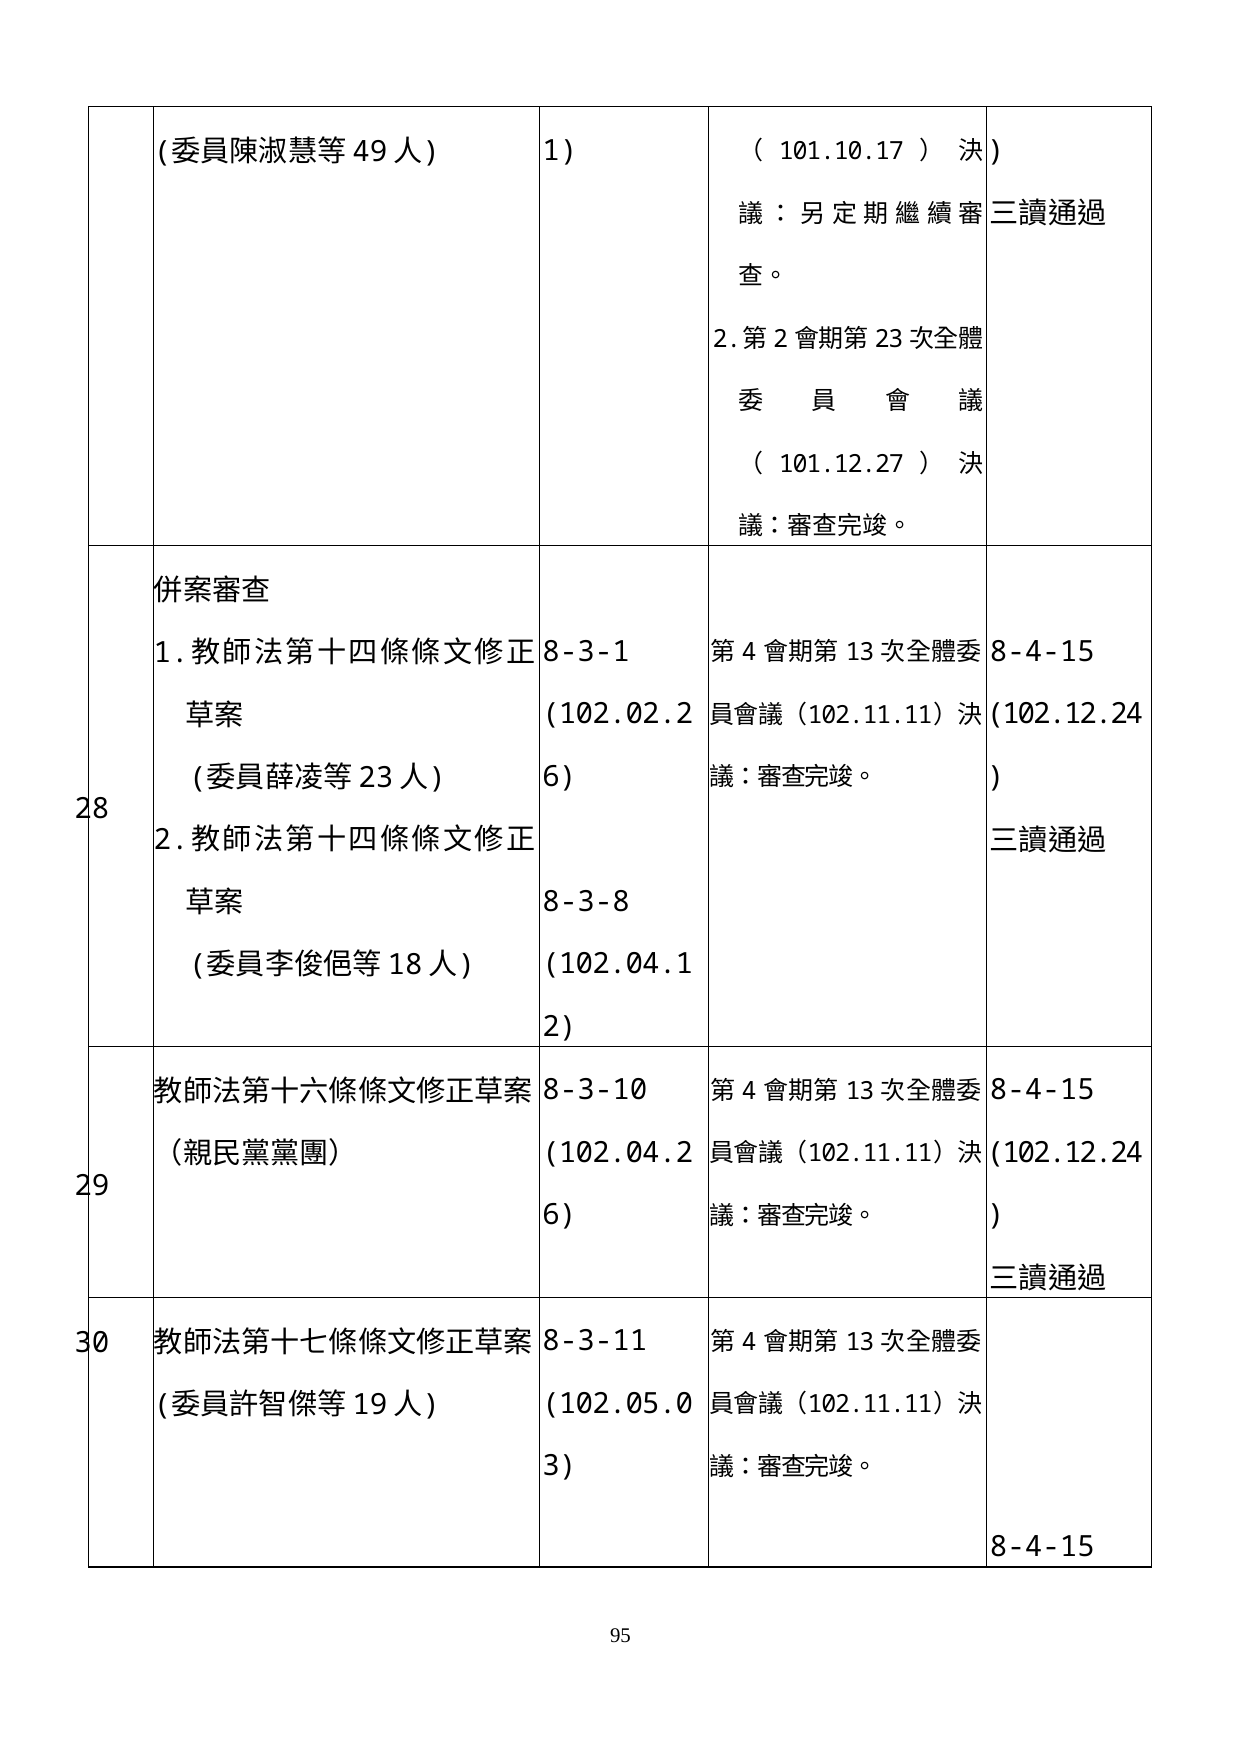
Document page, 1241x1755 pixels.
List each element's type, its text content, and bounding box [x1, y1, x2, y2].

table_cell 教師法第十六條條文修正草案 （親民黨黨團） [154, 1047, 539, 1297]
table_cell 1) [540, 107, 708, 544]
table_cell 8-4-15 [987, 1298, 1151, 1566]
table_cell 8-3-1 (102.02.26) 8-3-8 (102.04.12) [540, 546, 708, 1046]
table_cell 8-3-11 (102.05.03) [540, 1298, 708, 1566]
table_cell 第4會期第13次全體委員會議（102.11.11）決議：審查完竣。 [709, 546, 986, 1046]
table_cell [89, 107, 153, 544]
table_cell 8-4-15 (102.12.24) 三讀通過 [987, 546, 1151, 1046]
table_cell [89, 1047, 153, 1297]
table_cell 8-3-10 (102.04.26) [540, 1047, 708, 1297]
table_cell 第4會期第13次全體委員會議（102.11.11）決議：審查完竣。 [709, 1047, 986, 1297]
table_cell 併案審查 1.教師法第十四條條文修正草案 (委員薛凌等23人) 2.教師法第十四條條文修正草案 (委員李俊俋等18人) [154, 546, 539, 1046]
table_cell [89, 1298, 153, 1566]
table_cell 教師法第十七條條文修正草案 (委員許智傑等19人) [154, 1298, 539, 1566]
table_cell [89, 546, 153, 1046]
table_cell （101.10.17）決議：另定期繼續審查。 2.第2會期第23次全體委員會議（101.12.27）決議：審查完竣。 [709, 107, 986, 544]
table_cell 第4會期第13次全體委員會議（102.11.11）決議：審查完竣。 [709, 1298, 986, 1566]
table_cell ) 三讀通過 [987, 107, 1151, 544]
table_cell (委員陳淑慧等49人) [154, 107, 539, 544]
table_cell 8-4-15 (102.12.24) 三讀通過 [987, 1047, 1151, 1297]
